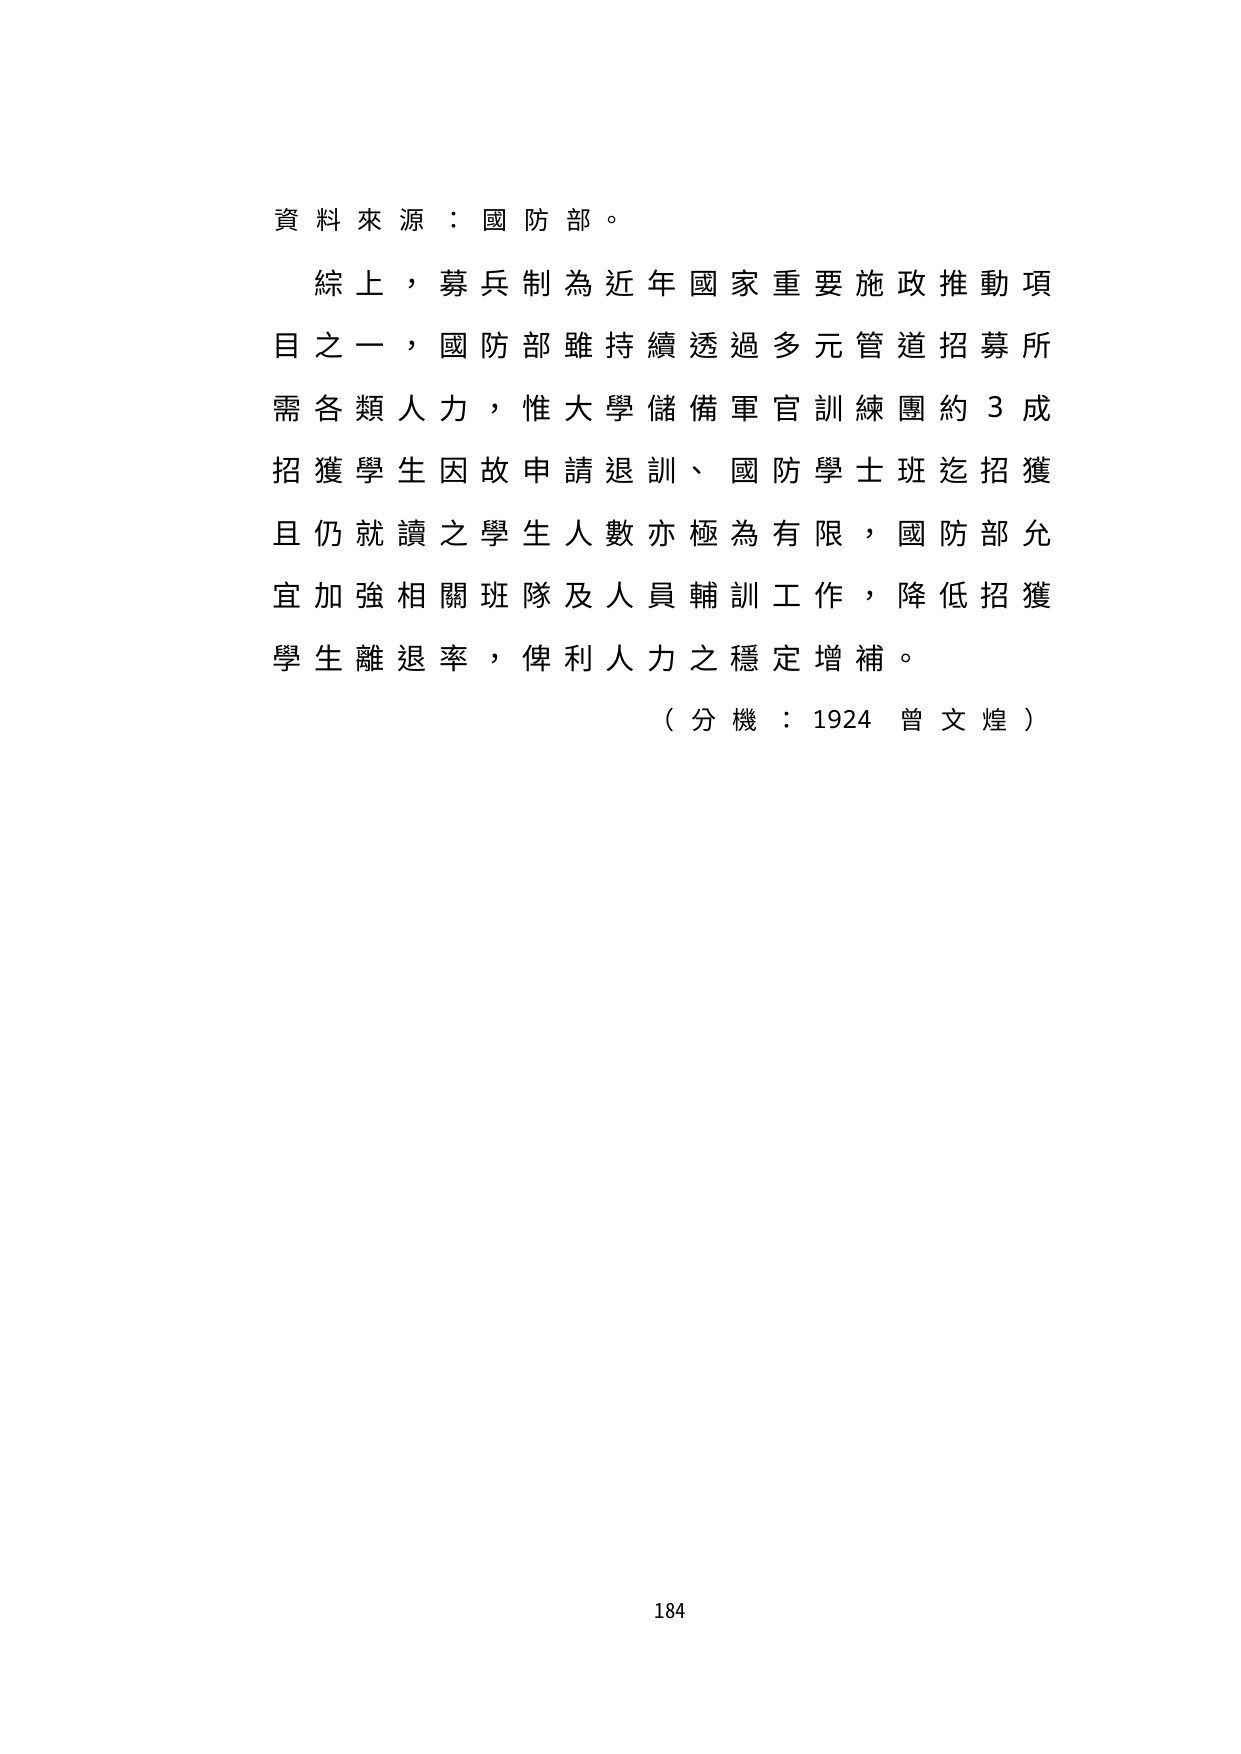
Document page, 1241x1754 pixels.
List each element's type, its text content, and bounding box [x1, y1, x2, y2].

text （分機：1924 曾文煌） [271, 677, 1058, 740]
text 綜上，募兵制為近年國家重要施政推動項目之一，國防部雖持續透過多元管道招募所需各類人力，惟大學儲備軍官訓練團約3成招獲學生因故申請退訓、國防學士班迄招獲且仍就讀之學生人數亦極為有限，國防部允宜加強相關班隊及人員輔訓工作，降低招獲學生離退率，俾利人力之穩定增補。 [242, 240, 1058, 677]
text 資料來源：國防部。 [182, 177, 1058, 240]
